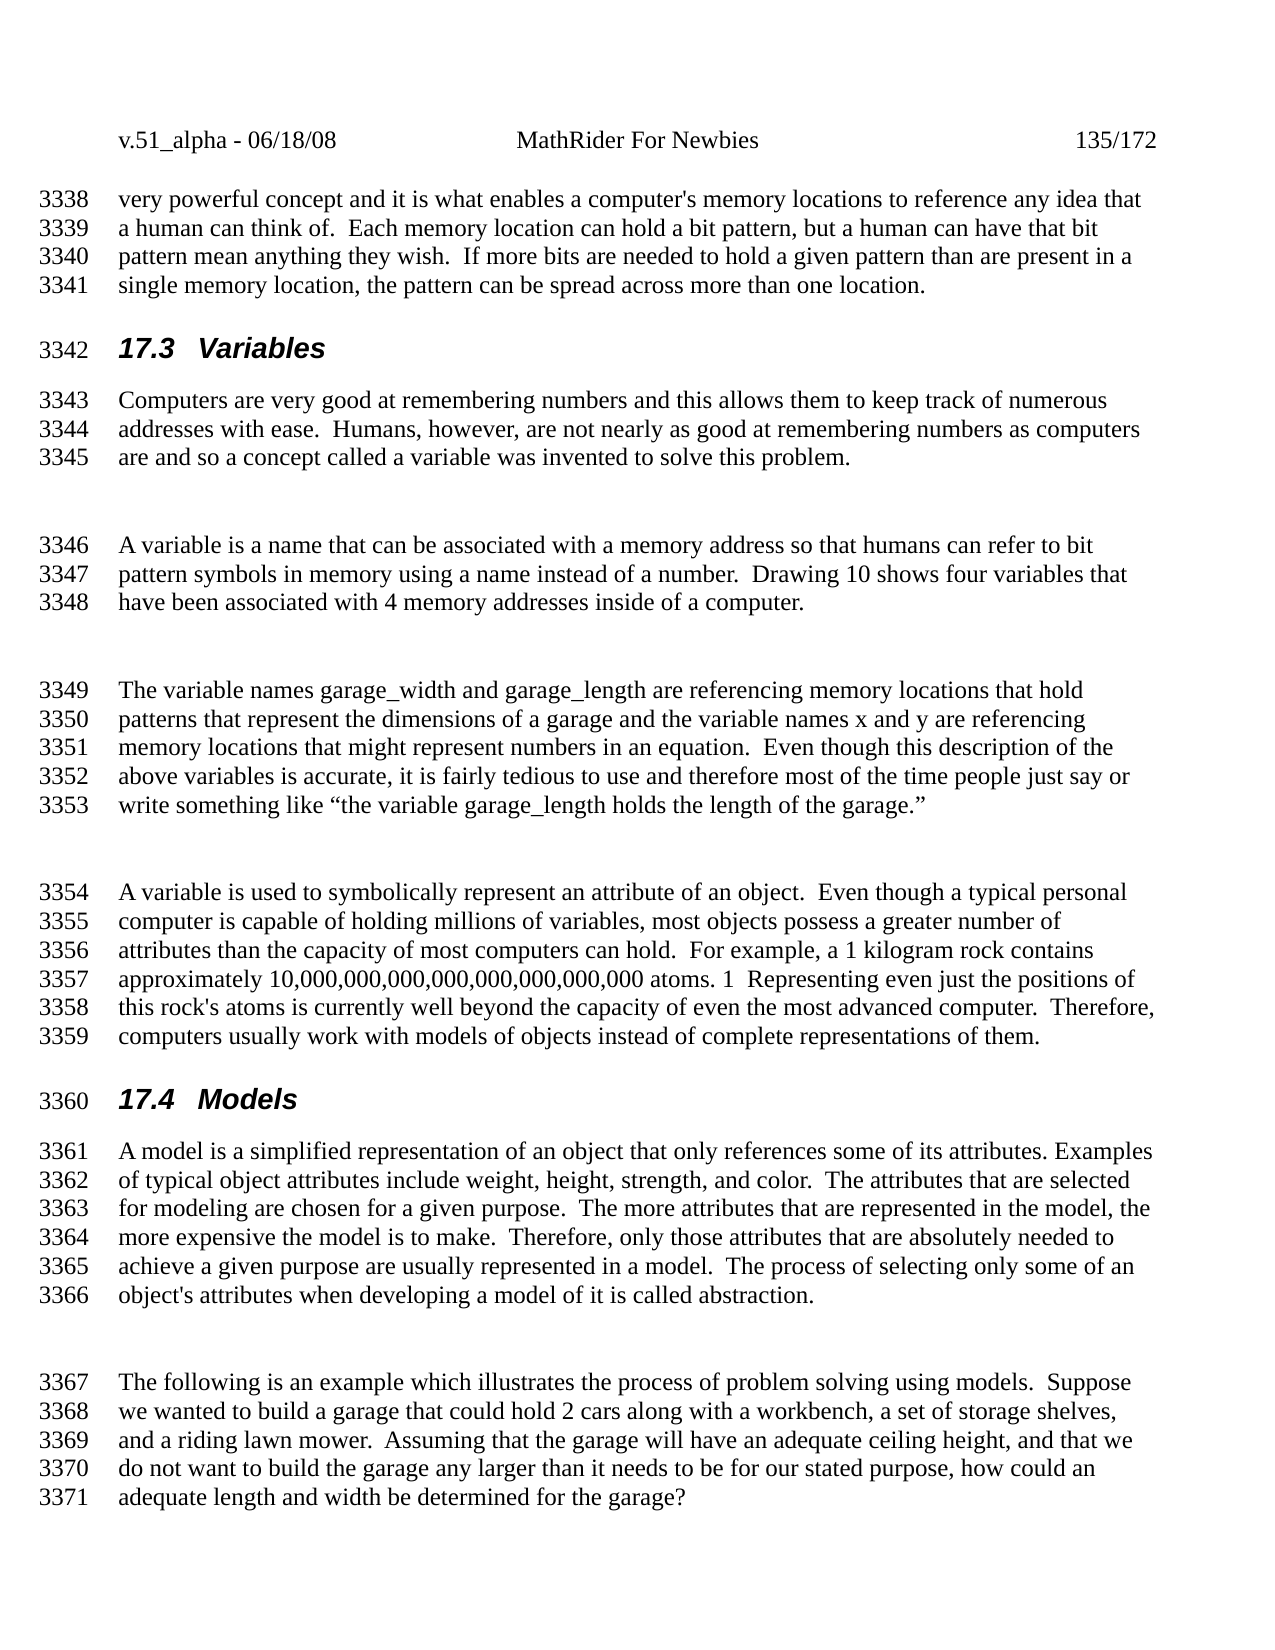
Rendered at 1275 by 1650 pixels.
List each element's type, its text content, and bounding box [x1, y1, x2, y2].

text very powerful concept and it is what enables a computer's memory locations to reference any idea that a human can think of. Each memory location can hold a bit pattern, but a human can have that bit pattern mean anything they wish. If more bits are needed to hold a given pattern than are present in a single memory location, the pattern can be spread across more than one location. [118, 184, 1157, 299]
text A model is a simplified representation of an object that only references some of its attributes. Examples of typical object attributes include weight, height, strength, and color. The attributes that are selected for modeling are chosen for a given purpose. The more attributes that are represented in the model, the more expensive the model is to make. Therefore, only those attributes that are absolutely needed to achieve a given purpose are usually represented in a model. The process of selecting only some of an object's attributes when developing a model of it is called abstraction. [118, 1136, 1157, 1308]
text The variable names garage_width and garage_length are referencing memory locations that hold patterns that represent the dimensions of a garage and the variable names x and y are referencing memory locations that might represent numbers in an equation. Even though this description of the above variables is accurate, it is fairly tedious to use and therefore most of the time people just say or write something like “the variable garage_length holds the length of the garage.” [118, 675, 1157, 819]
text Computers are very good at remembering numbers and this allows them to keep track of numerous addresses with ease. Humans, however, are not nearly as good at remembering numbers as computers are and so a concept called a variable was invented to solve this problem. [118, 385, 1157, 471]
text A variable is used to symbolically represent an attribute of an object. Even though a typical personal computer is capable of holding millions of variables, most objects possess a greater number of attributes than the capacity of most computers can hold. For example, a 1 kilogram rock contains approximately 10,000,000,000,000,000,000,000,000 atoms. 1 Representing even just the positions of this rock's atoms is currently well beyond the capacity of even the most advanced computer. Therefore, computers usually work with models of objects instead of complete representations of them. [118, 877, 1157, 1050]
text A variable is a name that can be associated with a memory address so that humans can refer to bit pattern symbols in memory using a name instead of a number. Drawing 10 shows four variables that have been associated with 4 memory addresses inside of a computer. [118, 530, 1157, 616]
text The following is an example which illustrates the process of problem solving using models. Suppose we wanted to build a garage that could hold 2 cars along with a workbench, a set of storage shelves, and a riding lawn mower. Assuming that the garage will have an adequate ceiling height, and that we do not want to build the garage any larger than it needs to be for our stated purpose, how could an adequate length and width be determined for the garage? [118, 1367, 1157, 1511]
subtitle Variables [118, 331, 1157, 365]
subtitle Models [118, 1082, 1157, 1116]
